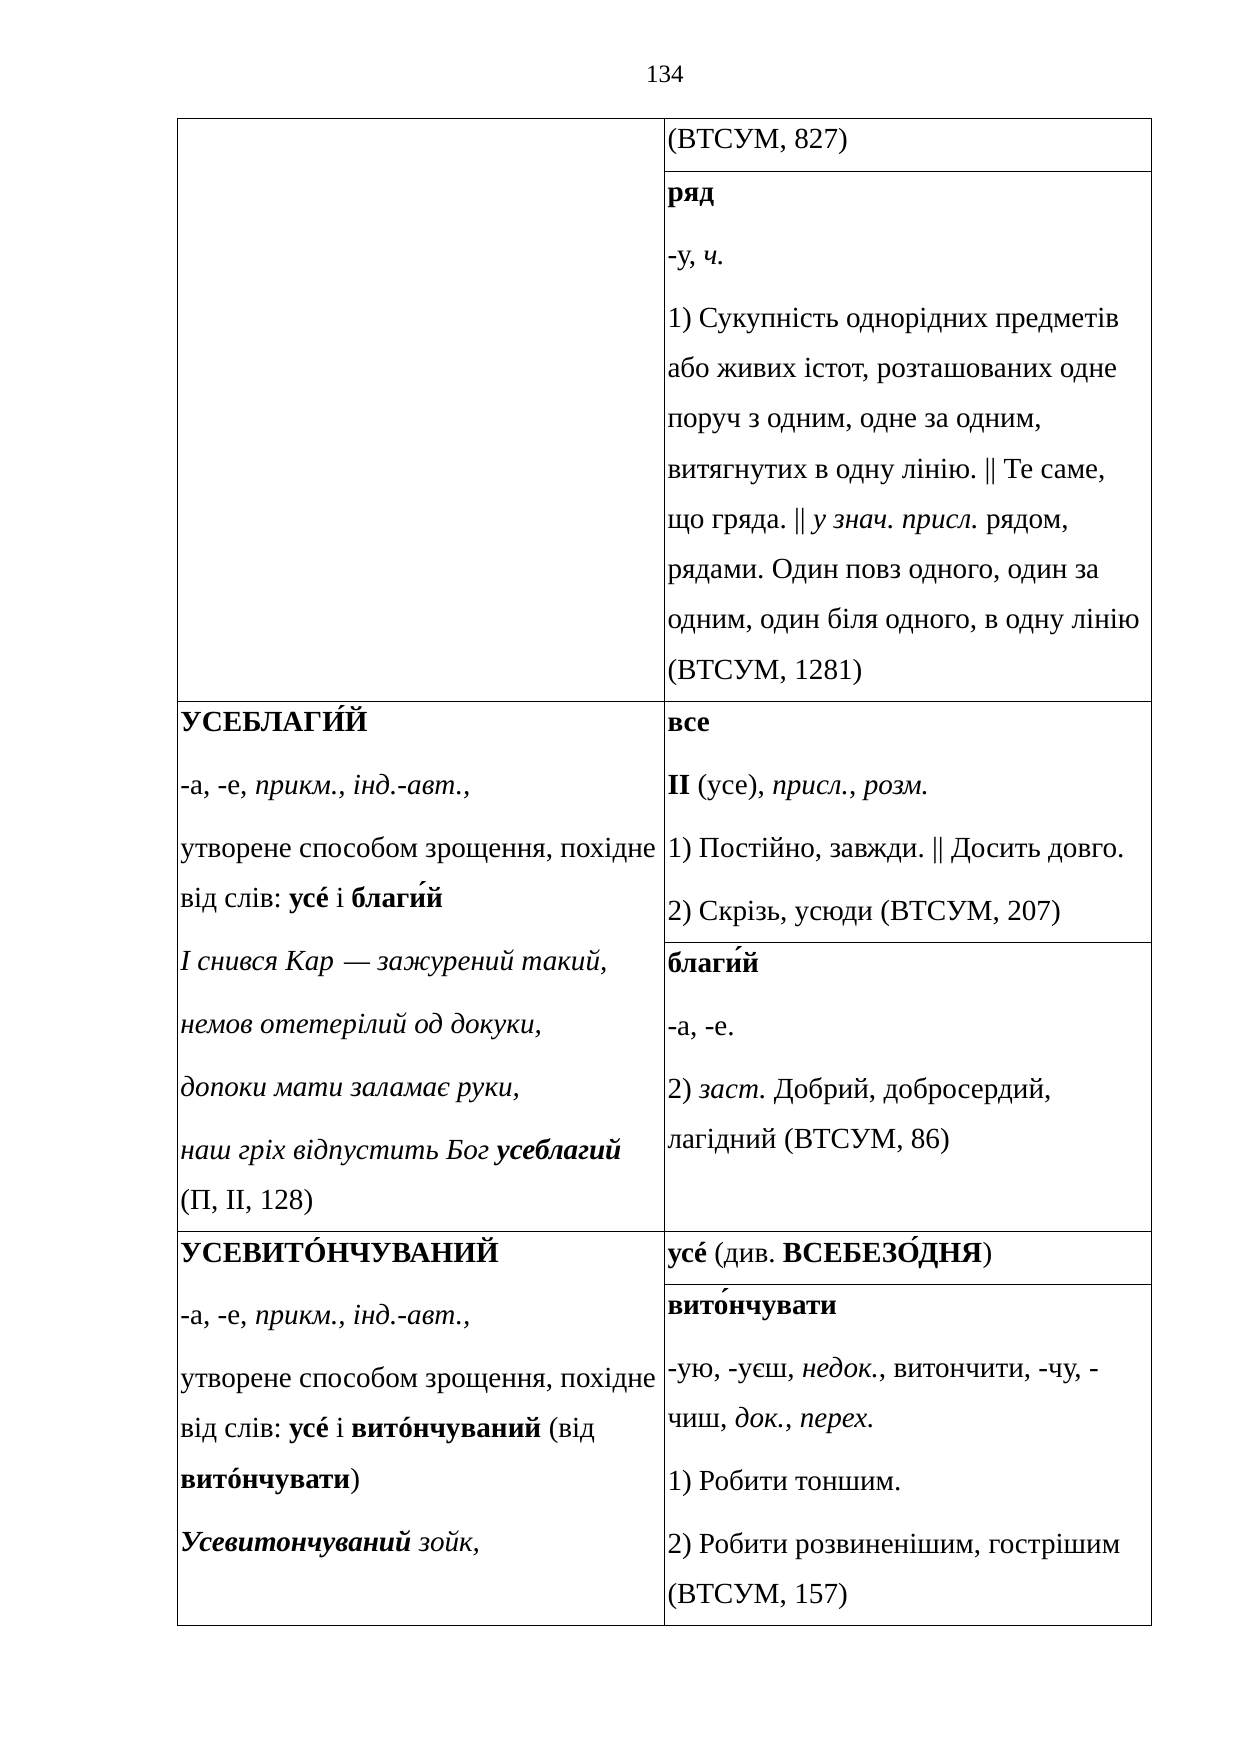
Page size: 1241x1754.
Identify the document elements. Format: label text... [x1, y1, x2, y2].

table_cell благи́й -а, -е. 2) заст. Добрий, добросердий, лагідний (ВТСУМ, 86) [665, 943, 1151, 1231]
table_cell УСЕБЛАГИ́Й -а, -е, прикм., інд.-авт., утворене способом зрощення, похідне від слів: усé і благи́й І снився Кар — зажурений такий, немов отетерілий од докуки, допоки мати заламає руки, наш гріх відпустить Бог усеблагий (П, ІІ, 128) [178, 702, 664, 1231]
table_cell все II (усе), присл., розм. 1) Постійно, завжди. || Досить довго. 2) Скрізь, усюди (ВТСУМ, 207) [665, 702, 1151, 942]
table_cell вито́нчувати -ую, -уєш, недок., витончити, -чу, -чиш, док., перех. 1) Робити тоншим. 2) Робити розвиненішим, гострішим (ВТСУМ, 157) [665, 1285, 1151, 1625]
table_cell (ВТСУМ, 827) [665, 119, 1151, 171]
table_cell [178, 119, 664, 701]
table_cell ряд -у, ч. 1) Сукупність однорідних предметів або живих істот, розташованих одне поруч з одним, одне за одним, витягнутих в одну лінію. || Те саме, що гряда. || у знач. присл. рядом, рядами. Один повз одного, один за одним, один біля одного, в одну лінію (ВТСУМ, 1281) [665, 172, 1151, 701]
table_cell УСЕВИТÓНЧУВАНИЙ -а, -е, прикм., інд.-авт., утворене способом зрощення, похідне від слів: усé і витóнчуваний (від витóнчувати) Усевитончуваний зойк, [178, 1232, 664, 1625]
table_cell усé (див. ВСЕБЕЗО́ДНЯ) [665, 1232, 1151, 1284]
